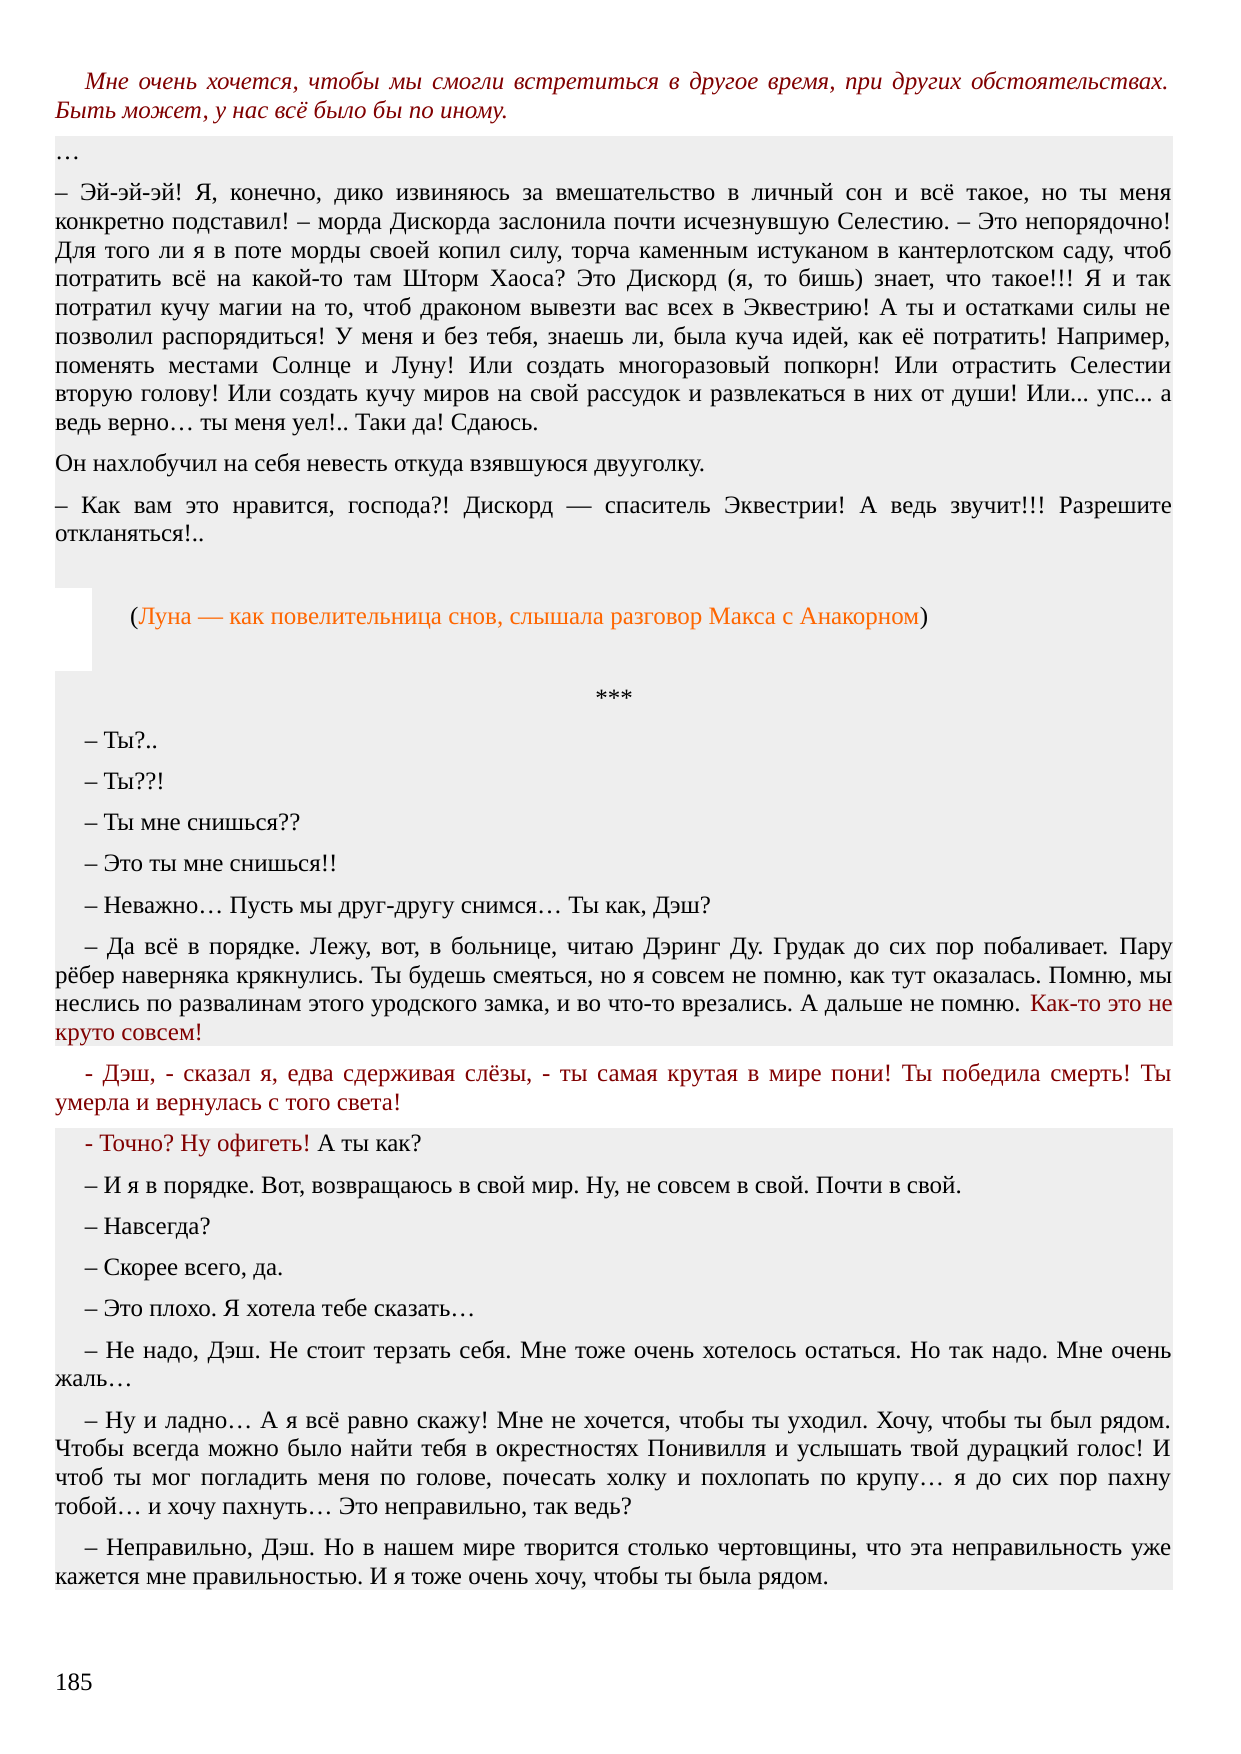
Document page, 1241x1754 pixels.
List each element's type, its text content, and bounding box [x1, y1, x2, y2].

text – Ну и ладно… А я всё равно скажу! Мне не хочется, чтобы ты уходил. Хочу, чтобы ты был рядом. Чтобы всегда можно было найти тебя в окрестностях Понивилля и услышать твой дурацкий голос! И чтоб ты мог погладить меня по голове, почесать холку и похлопать по крупу… я до сих пор пахну тобой… и хочу пахнуть… Это неправильно, так ведь? [55, 1405, 1173, 1520]
text – Да всё в порядке. Лежу, вот, в больнице, читаю Дэринг Ду. Грудак до сих пор побаливает. Пару рёбер наверняка крякнулись. Ты будешь смеяться, но я совсем не помню, как тут оказалась. Помню, мы неслись по развалинам этого уродского замка, и во что-то врезались. А дальше не помню. Как-то это не круто совсем! [55, 931, 1173, 1046]
text – Как вам это нравится, господа?! Дискорд — спаситель Эквестрии! А ведь звучит!!! Разрешите откланяться!.. [55, 490, 1173, 547]
text – Не надо, Дэш. Не стоит терзать себя. Мне тоже очень хотелось остаться. Но так надо. Мне очень жаль… [55, 1335, 1173, 1392]
text – Неправильно, Дэш. Но в нашем мире творится столько чертовщины, что эта неправильность уже кажется мне правильностью. И я тоже очень хочу, чтобы ты была рядом. [55, 1532, 1173, 1590]
text – Это плохо. Я хотела тебе сказать… [55, 1293, 1173, 1322]
text – Неважно… Пусть мы друг-другу снимся… Ты как, Дэш? [55, 890, 1173, 918]
text – Ты мне снишься?? [55, 807, 1173, 836]
text – Это ты мне снишься!! [55, 848, 1173, 877]
text - Точно? Ну офигеть! А ты как? [55, 1128, 1173, 1157]
list (Луна — как повелительница снов, слышала разговор Макса с Анакорном) [92, 601, 1173, 630]
text – И я в порядке. Вот, возвращаюсь в свой мир. Ну, не совсем в свой. Почти в свой. [55, 1170, 1173, 1198]
text Мне очень хочется, чтобы мы смогли встретиться в другое время, при других обстоятельствах. Быть может, у нас всё было бы по иному. [55, 66, 1173, 123]
text – Навсегда? [55, 1211, 1173, 1240]
text – Скорее всего, да. [55, 1252, 1173, 1281]
text - Дэш, - сказал я, едва сдерживая слёзы, - ты самая крутая в мире пони! Ты победила смерть! Ты умерла и вернулась с того света! [55, 1058, 1173, 1116]
text … [55, 136, 1173, 165]
text – Эй-эй-эй! Я, конечно, дико извиняюсь за вмешательство в личный сон и всё такое, но ты меня конкретно подставил! – морда Дискорда заслонила почти исчезнувшую Селестию. – Это непорядочно! Для того ли я в поте морды своей копил силу, торча каменным истуканом в кантерлотском саду, чтоб потратить всё на какой-то там Шторм Хаоса? Это Дискорд (я, то бишь) знает, что такое!!! Я и так потратил кучу магии на то, чтоб драконом вывезти вас всех в Эквестрию! А ты и остатками силы не позволил распорядиться! У меня и без тебя, знаешь ли, была куча идей, как её потратить! Например, поменять местами Солнце и Луну! Или создать многоразовый попкорн! Или отрастить Селестии вторую голову! Или создать кучу миров на свой рассудок и развлекаться в них от души! Или... упс... а ведь верно… ты меня уел!.. Таки да! Сдаюсь. [55, 177, 1173, 436]
text – Ты?.. [55, 725, 1173, 753]
text – Ты??! [55, 766, 1173, 795]
text *** [55, 683, 1173, 712]
text Он нахлобучил на себя невесть откуда взявшуюся двууголку. [55, 448, 1173, 477]
